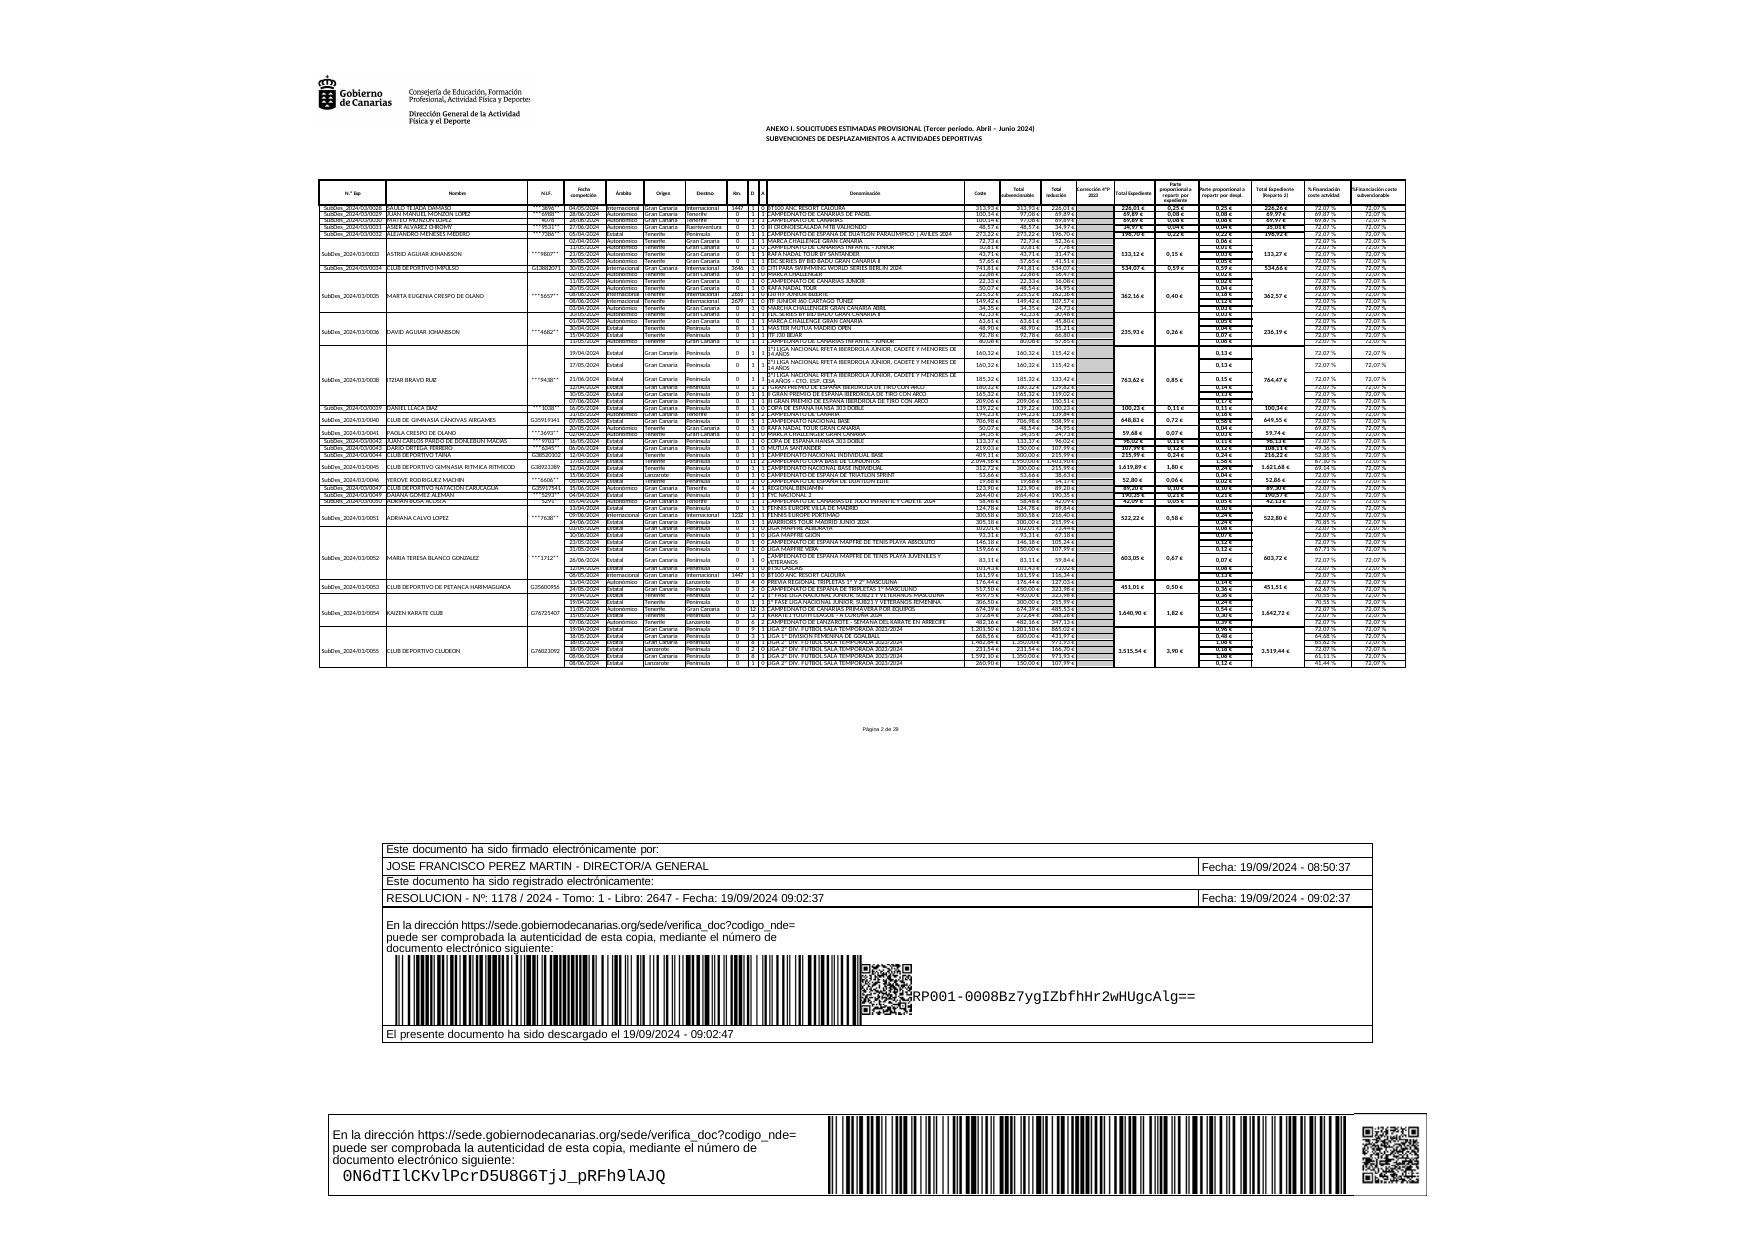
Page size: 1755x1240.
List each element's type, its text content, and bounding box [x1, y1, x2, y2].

table_cell 07/06/2024 [565, 399, 606, 405]
table_cell [1077, 319, 1113, 325]
table_cell 72,07 % [1305, 359, 1351, 371]
table_header Destno [686, 181, 726, 204]
table_cell Península [686, 399, 727, 405]
table_cell 1 [759, 219, 767, 224]
table_cell Tenerife [644, 594, 685, 599]
table_cell 08/06/2024 [565, 293, 606, 298]
table_cell Gran Canaria [644, 520, 685, 526]
table_cell 72,07 % [1305, 333, 1351, 338]
table_cell KAIZEN KARATE CLUB [387, 594, 527, 626]
table_cell 194,23 € [965, 413, 1000, 418]
table_cell 50,07 € [965, 286, 1000, 291]
table_cell Península [686, 540, 727, 546]
table_cell 1 [749, 252, 758, 258]
table_cell 72,07 % [1352, 286, 1405, 291]
table_cell 362,16 € [1115, 273, 1154, 312]
table_cell 0 [728, 392, 748, 398]
table_cell 0,10 € [1200, 487, 1251, 492]
table_cell [1077, 259, 1113, 264]
table_cell 1 [759, 252, 767, 258]
table_cell Península [686, 527, 727, 532]
table_cell 43,71 € [965, 252, 1000, 258]
table_cell 72,07 % [1305, 326, 1351, 332]
table_cell 22,33 € [1001, 279, 1041, 285]
table_cell 0 [728, 439, 748, 445]
table_cell 1 [749, 406, 758, 411]
table_cell 72,07 % [1305, 273, 1351, 278]
table_cell Tenerife [644, 319, 685, 325]
table_cell 226,01 € [1042, 206, 1076, 211]
table_cell 741,81 € [1001, 266, 1041, 271]
table_cell 0,14 € [1200, 386, 1251, 391]
table_cell III CRONOESCALADA MTB VALHONDO [768, 225, 964, 231]
table_header Fecha competción [565, 181, 605, 204]
table_cell CLUB DEPORTIVO GIMNASIA RITMICA RITMICOD [387, 460, 527, 472]
table_cell LIGA 2º DIV. FÚTBOL SALA TEMPORADA 2023/2024 [768, 661, 964, 666]
table_cell ***9703** [528, 439, 564, 445]
table_cell 05/04/2024 [565, 500, 606, 505]
table_cell 0 [759, 439, 767, 445]
table_cell 522,80 € [1252, 507, 1304, 526]
table_cell 2 [759, 413, 767, 418]
table_cell 0 [759, 406, 767, 411]
table_cell 72,07 % [1352, 661, 1405, 666]
table_cell 17/05/2024 [565, 359, 606, 371]
table_cell 11/05/2024 [565, 246, 606, 251]
table_cell Estatal [607, 634, 643, 639]
table_cell 04/05/2024 [565, 206, 606, 211]
table_cell 07/06/2024 [565, 620, 606, 626]
table_cell 06/06/2024 [565, 446, 606, 452]
table_cell [1077, 426, 1113, 432]
table_cell [1077, 252, 1113, 258]
table_cell CAMPEONATO DE ESPAÑA MAPFRE DE TENIS PLAYA ABSOLUTO [768, 540, 964, 546]
table_header Total subvencionable [1001, 181, 1040, 204]
table_cell 05/04/2024 [565, 480, 606, 485]
table_cell ***9438** [528, 346, 564, 405]
table_cell SubDes_2024/03/0042 [320, 439, 386, 445]
table_cell Lanzarote [686, 620, 727, 626]
table_cell 72,73 € [965, 239, 1000, 244]
table_cell 62,67 % [1305, 587, 1351, 592]
table_cell 4 [749, 486, 758, 492]
table_cell 59,68 € [1115, 426, 1154, 438]
table_cell 0,18 € [1200, 293, 1251, 298]
table_cell Tenerife [644, 340, 685, 345]
table_cell 72,07 % [1352, 573, 1405, 579]
table_cell 42,33 € [965, 313, 1000, 318]
table_cell 0,24 € [1200, 514, 1251, 519]
table_cell COPA DE ESPAÑA HANSA 303 DOBLE [768, 406, 964, 411]
table_cell [1077, 527, 1113, 532]
table_cell 674,39 € [965, 607, 1000, 613]
table_cell 1 [749, 473, 758, 478]
table_cell 1 [749, 554, 758, 566]
table_cell [1077, 413, 1113, 418]
table_cell 72,07 % [1305, 299, 1351, 305]
table_cell 16/05/2024 [565, 439, 606, 445]
table_cell 0 [728, 500, 748, 505]
table_cell 72,07 % [1352, 647, 1405, 653]
table_cell 72,07 % [1352, 486, 1405, 492]
table_cell 72,07 % [1352, 386, 1405, 391]
table_cell 0,02 € [1200, 480, 1251, 485]
table_cell 300,00 € [1001, 453, 1041, 458]
table_cell 0,15 € [1200, 373, 1251, 384]
table_cell SubDes_2024/03/0035 [320, 273, 386, 312]
table_cell 0 [728, 647, 748, 653]
table_cell [1077, 266, 1113, 271]
table_cell 48,54 € [1001, 426, 1041, 432]
table_cell 108,11 € [1252, 447, 1304, 452]
table_cell SubDes_2024/03/0040 [320, 413, 386, 425]
table_cell Estatal [607, 547, 643, 552]
table_header N.I.F. [528, 181, 563, 204]
table_cell Península [686, 506, 727, 512]
table_cell CLUB DEPORTIVO DE PETANCA HARIMAGUADA [387, 580, 527, 592]
table_cell 72,07 % [1352, 567, 1405, 572]
table_cell Península [686, 386, 727, 391]
table_cell MARCA CHALLENGE GRAN CANARIA [768, 319, 964, 325]
table_cell 100,23 € [1042, 406, 1076, 411]
table_cell 3,90 € [1156, 628, 1198, 666]
table_cell 72,07 % [1352, 506, 1405, 512]
table_cell 70,55 % [1305, 600, 1351, 606]
table_cell 194,23 € [1001, 413, 1041, 418]
table_cell 0,85 € [1156, 347, 1198, 405]
table_cell 372,64 € [1001, 614, 1041, 619]
table_cell 1 [749, 219, 758, 224]
table_cell Tenerife [644, 259, 685, 264]
table_cell 28/06/2024 [565, 219, 606, 224]
table_cell G76023092 [528, 627, 564, 666]
table_cell 101,43 € [1001, 567, 1041, 572]
table_cell 0 [728, 419, 748, 425]
table_cell Península [686, 594, 727, 599]
table_cell 72,07 % [1352, 279, 1405, 285]
table_cell 72,07 % [1305, 627, 1351, 633]
table_cell Tenerife [644, 299, 685, 305]
table_cell 0 [728, 607, 748, 613]
table_cell Gran Canaria [644, 573, 685, 579]
table_cell 160,32 € [965, 346, 1000, 358]
table_cell 02/05/2024 [565, 273, 606, 278]
table_cell SubDes_2024/03/0054 [320, 594, 386, 626]
table_cell 69,89 € [1115, 219, 1154, 224]
table_cell 0 [728, 326, 748, 332]
table_cell 0 [759, 547, 767, 552]
table_cell 763,62 € [1115, 347, 1154, 405]
table_cell 72,07 % [1352, 641, 1405, 646]
table_cell SubDes_2024/03/0036 [320, 313, 386, 345]
table_cell JUAN MANUEL MONZÓN LÓPEZ [387, 212, 527, 218]
table_cell JOSE FRANCISCO PEREZ MARTIN - DIRECTOR/A GENERAL [383, 858, 1198, 875]
table_cell 48,90 € [1001, 326, 1041, 332]
table_cell 300,58 € [965, 513, 1000, 519]
table_cell 107,99 € [1042, 661, 1076, 666]
table_cell LIGA MAPFRE VERA [768, 547, 964, 552]
table_cell Tenerife [644, 326, 685, 332]
table_cell Tenerife [644, 279, 685, 285]
table_cell 42,09 € [1115, 500, 1154, 505]
table_cell Estatal [607, 392, 643, 398]
table_cell 0,03 € [1200, 313, 1251, 318]
table_cell 35,01 € [1252, 226, 1304, 231]
table_cell [1077, 340, 1113, 345]
table_cell 1.619,89 € [1115, 460, 1154, 472]
table_cell Lanzarote [686, 580, 727, 586]
table_cell 72,07 % [1352, 426, 1405, 432]
table_header Km. [728, 181, 747, 204]
table_cell 12/04/2024 [565, 453, 606, 458]
table_cell ASIER ALVAREZ CHROMY [387, 225, 527, 231]
table_cell 19,68 € [965, 480, 1000, 485]
table_cell 72,07 % [1352, 306, 1405, 312]
table_cell 0 [728, 594, 748, 599]
table_cell Gran Canaria [644, 419, 685, 425]
table_cell 0,17 € [1200, 400, 1251, 405]
table_cell 1447 [728, 206, 748, 211]
table_cell 19/04/2024 [565, 627, 606, 633]
table_cell 52,36 € [1042, 239, 1076, 244]
table_header Corrección 4ºP 2023 [1077, 181, 1114, 204]
table_cell Península [686, 419, 727, 425]
table_cell 706,98 € [965, 419, 1000, 425]
table_cell TENNIS EUROPE VILLA DE MADRID [768, 506, 964, 512]
table_cell 115,42 € [1042, 359, 1076, 371]
table_cell 49,36 % [1305, 446, 1351, 452]
table_cell 23/05/2024 [565, 540, 606, 546]
table_cell SubDes_2024/03/0053 [320, 580, 386, 592]
table_cell 24,73 € [1042, 306, 1076, 312]
table_cell Gran Canaria [644, 346, 685, 358]
table_cell 0,03 € [1200, 433, 1251, 438]
table_cell [1077, 480, 1113, 485]
table_cell ***1712** [528, 527, 564, 579]
table_cell [1077, 533, 1113, 539]
table_cell SubDes_2024/03/0047 [320, 486, 386, 492]
table_cell 0 [728, 373, 748, 384]
table_cell 1 [749, 433, 758, 438]
table_cell 1 [749, 246, 758, 251]
table_cell 72,07 % [1305, 340, 1351, 345]
table_cell 3646 [728, 266, 748, 271]
table_cell Estatal [607, 466, 643, 472]
table_cell 9 [749, 627, 758, 633]
table_cell 41,51 € [1042, 259, 1076, 264]
table_cell 72,07 % [1352, 614, 1405, 619]
table_header Coste [965, 181, 999, 204]
table_cell ***6988** [528, 212, 564, 218]
table_cell 0,08 € [1200, 527, 1251, 532]
table_cell 0 [728, 313, 748, 318]
table_cell 72,07 % [1352, 326, 1405, 332]
table_cell 1 [749, 573, 758, 579]
table_cell REGIONAL BENJAMIN [768, 486, 964, 492]
table_cell SubDes_2024/03/0041 [320, 426, 386, 438]
table_cell 83,11 € [965, 554, 1000, 566]
table_cell Autonómico [607, 252, 643, 258]
table_cell 34,35 € [965, 306, 1000, 312]
table_cell Gran Canaria [644, 373, 685, 384]
table_cell Estatal [607, 533, 643, 539]
table_cell 1 [759, 212, 767, 218]
table_cell 0,04 € [1200, 226, 1251, 231]
table_cell RAFA NADAL TOUR [768, 286, 964, 291]
table_cell 72,07 % [1305, 392, 1351, 398]
table_cell 451,51 € [1252, 581, 1304, 592]
table_cell 409,11 € [965, 453, 1000, 458]
table_cell 209,06 € [1001, 399, 1041, 405]
table_header D [749, 181, 758, 204]
table_cell 300,00 € [1001, 600, 1041, 606]
table_cell CAMPEONATO DE ESPAÑA DE DUATLON ELITE [768, 480, 964, 485]
table_cell 72,07 % [1352, 587, 1405, 592]
table_cell [1077, 326, 1113, 332]
table_cell III GRAN PREMIO DE ESPAÑA IBERDROLA DE TIRO CON ARCO [768, 399, 964, 405]
table_cell 72,07 % [1352, 373, 1405, 384]
table_cell 72,07 % [1352, 359, 1405, 371]
table_cell 12/04/2024 [565, 567, 606, 572]
table_cell 0,07 € [1200, 333, 1251, 338]
table_cell 57,65 € [965, 259, 1000, 264]
table_cell 63,61 € [1001, 319, 1041, 325]
table_cell [1077, 279, 1113, 285]
table_cell 04/04/2024 [565, 493, 606, 499]
table_cell 0 [728, 399, 748, 405]
table_header N.º Exp [320, 181, 385, 204]
table_cell SubDes_2024/03/0031 [320, 225, 386, 231]
table_cell 72,07 % [1352, 433, 1405, 438]
table_cell 1 [759, 232, 767, 238]
table_cell 12/04/2024 [565, 386, 606, 391]
table_cell 69,87 % [1305, 426, 1351, 432]
table_cell 1 [749, 426, 758, 432]
table_cell 26/06/2024 [565, 554, 606, 566]
table_cell SubDes_2024/03/0055 [320, 627, 386, 666]
table_cell 7,78 € [1042, 246, 1076, 251]
table_cell [1077, 386, 1113, 391]
table_cell 0,04 € [1200, 426, 1251, 432]
table_cell 165,32 € [965, 392, 1000, 398]
table_cell 72,07 % [1305, 419, 1351, 425]
table_cell Gran Canaria [644, 533, 685, 539]
table_cell [1077, 500, 1113, 505]
table_cell 0 [759, 225, 767, 231]
table_cell 07/05/2024 [565, 419, 606, 425]
table_cell 1.201,50 € [965, 627, 1000, 633]
table_cell 1 [759, 333, 767, 338]
table_cell 14,17 € [1042, 480, 1076, 485]
table_cell 124,78 € [965, 506, 1000, 512]
table_cell 1 [749, 266, 758, 271]
table_cell 0 [728, 340, 748, 345]
table_cell 1ºJ LIGA NACIONAL RFETA IBERDROLA JÚNIOR, CADETE Y MENORES DE 14 AÑOS [768, 346, 964, 358]
table_cell 1.350,00 € [1001, 654, 1041, 659]
table_cell 127,03 € [1042, 580, 1076, 586]
table_cell Tenerife [644, 313, 685, 318]
table_cell Estatal [607, 460, 643, 465]
table_cell [1077, 333, 1113, 338]
table_cell 0,39 € [1200, 621, 1251, 626]
table_cell 0 [728, 661, 748, 666]
table_cell 176,44 € [1001, 580, 1041, 586]
table_cell 1 [759, 346, 767, 358]
table_cell ***6606** [528, 473, 564, 485]
table_cell 16,08 € [1042, 279, 1076, 285]
table_cell Península [686, 473, 727, 478]
table_cell 215,99 € [1042, 466, 1076, 472]
table_cell 1,56 € [1200, 460, 1251, 465]
table_cell 133,27 € [1252, 239, 1304, 264]
table_cell 41,44 % [1305, 661, 1351, 666]
table_cell 0,11 € [1170, 406, 1198, 411]
table_cell 459,75 € [965, 594, 1000, 599]
table_cell Península [686, 346, 727, 358]
table_cell 1 [759, 506, 767, 512]
table_cell 0 [728, 466, 748, 472]
table_cell 1 [749, 661, 758, 666]
table_cell 0 [728, 614, 748, 619]
table_cell 2679 [728, 299, 748, 305]
table_cell 2 [759, 460, 767, 465]
table_cell 865,02 € [1042, 627, 1076, 633]
table_cell Península [686, 326, 727, 332]
table_cell 34,97 € [1115, 226, 1154, 231]
table_cell [1077, 647, 1113, 653]
table_cell 133,42 € [1042, 373, 1076, 384]
table_cell 0 [728, 547, 748, 552]
table_cell 1 [759, 627, 767, 633]
table_cell 123,90 € [1001, 486, 1041, 492]
table_cell CLUB DEPORTIVO TAINA [387, 453, 527, 458]
table_cell 1 [749, 439, 758, 445]
table_cell LIGA MAPFRE ALBORAYA [768, 527, 964, 532]
table_cell DANIEL LLACA DIAZ [387, 406, 527, 411]
table_cell ADRIÁN BOSA ACOSTA [387, 500, 527, 505]
table_cell 236,19 € [1252, 313, 1304, 345]
table_cell 0 [728, 453, 748, 458]
table_cell 159,66 € [965, 547, 1000, 552]
table_cell DAVID AGUIAR JOHANSSON [387, 313, 527, 345]
table_cell G38520102 [528, 453, 564, 458]
table_cell 196,70 € [1115, 233, 1154, 238]
table_cell 72,07 % [1352, 473, 1405, 478]
table_cell MUTUA SANTANDER [768, 446, 964, 452]
table_cell [1077, 520, 1113, 526]
table_cell 0,05 € [1156, 500, 1198, 505]
table_cell 231,54 € [965, 647, 1000, 653]
table_cell 0,24 € [1170, 453, 1198, 458]
table_cell CAMPEONATO DE ESPAÑA DE TRIPLETAS 1º MASCULINO [768, 587, 964, 592]
table_cell 0 [728, 246, 748, 251]
table_cell 1 [759, 634, 767, 639]
table_cell 0 [728, 406, 748, 411]
table_cell 1 [749, 527, 758, 532]
table_cell Tenerife [644, 293, 685, 298]
table_cell [1077, 212, 1113, 218]
table_header Este documento ha sido firmado electrónicamente por: [383, 844, 1372, 857]
table_cell 17/05/2024 [565, 460, 606, 465]
table_cell 3 [749, 587, 758, 592]
table_cell Península [686, 480, 727, 485]
table_cell 166,70 € [1042, 647, 1076, 653]
table_cell G35600956 [528, 580, 564, 592]
table_cell [1077, 239, 1113, 244]
table_cell Península [686, 520, 727, 526]
table_cell 1 [759, 500, 767, 505]
table_cell 52,85 % [1305, 453, 1351, 458]
table_cell 30/05/2024 [565, 259, 606, 264]
table_cell 72,07 % [1305, 313, 1351, 318]
table_cell 1 [749, 540, 758, 546]
table_cell Gran Canaria [686, 319, 727, 325]
table_cell 69,87 % [1305, 219, 1351, 224]
table_cell 1.642,72 € [1252, 594, 1304, 626]
table_cell 03/05/2024 [565, 527, 606, 532]
table_cell 72,07 % [1352, 212, 1405, 218]
table_cell 209,06 € [965, 399, 1000, 405]
table_cell 1 [759, 239, 767, 244]
table_cell [1077, 614, 1113, 619]
table_cell 273,22 € [1001, 232, 1041, 238]
table_cell 0 [759, 273, 767, 278]
table_cell 11/05/2024 [565, 607, 606, 613]
table_cell 1.201,50 € [1001, 627, 1041, 633]
table_cell 11 [749, 460, 758, 465]
table_cell RAFA NADAL TOUR BY SANTANDER [768, 252, 964, 258]
table_cell 372,64 € [965, 614, 1000, 619]
table_cell [1077, 641, 1113, 646]
table_cell CAMPEONATO DE ESPAÑA MAPFRE DE TENIS PLAYA JUVENILES Y VETERANOS [768, 554, 964, 566]
table_cell CAMPEONATO NACIONAL INDIVIDUAL BASE [768, 453, 964, 458]
table_cell 1.350,00 € [1001, 641, 1041, 646]
table_cell 0 [728, 480, 748, 485]
table_cell 0,56 € [1200, 420, 1251, 425]
table_cell 89,20 € [1115, 487, 1154, 492]
table_cell 1 [759, 486, 767, 492]
table_cell 235,93 € [1115, 313, 1154, 345]
table_cell 0 [728, 493, 748, 499]
table_cell 149,42 € [1001, 299, 1041, 305]
table_cell 72,07 % [1305, 346, 1351, 358]
table_cell 72,07 % [1305, 239, 1351, 244]
table_cell 485,53 € [1042, 607, 1076, 613]
table_cell 0,15 € [1156, 239, 1198, 264]
table_cell SubDes_2024/03/0049 [320, 493, 386, 499]
table_cell 0,26 € [1156, 313, 1198, 345]
table_cell 1447 [728, 573, 748, 579]
table_cell Península [686, 373, 727, 384]
table_cell Gran Canaria [644, 439, 685, 445]
table_cell 72,07 % [1305, 232, 1351, 238]
table_cell 0,13 € [1200, 347, 1251, 358]
table_cell 0 [728, 506, 748, 512]
table_cell 176,44 € [965, 580, 1000, 586]
table_cell 0 [728, 587, 748, 592]
table_cell 3 [759, 607, 767, 613]
table_cell 107,99 € [1042, 547, 1076, 552]
table_header Total Expediente (Reparto 2) [1252, 181, 1304, 204]
table_cell [1077, 554, 1113, 566]
table_cell 107,57 € [1042, 299, 1076, 305]
table_cell CAMPEONATO DE CANARIAS [768, 219, 964, 224]
table_cell 69,89 € [1042, 212, 1076, 218]
table_cell Península [686, 614, 727, 619]
table_cell ITZIAR BRAVO RUIZ [387, 346, 527, 405]
table_cell 97,08 € [1001, 219, 1041, 224]
table_cell 72,07 % [1352, 493, 1405, 499]
table_cell 72,73 € [1001, 239, 1041, 244]
table_cell 1 [759, 386, 767, 391]
table_cell 38,63 € [1042, 473, 1076, 478]
table_cell [1077, 620, 1113, 626]
table_cell 72,07 % [1352, 580, 1405, 586]
table_cell 1 [749, 239, 758, 244]
table_cell 1 [749, 373, 758, 384]
table_cell 0,08 € [1200, 567, 1251, 572]
table_cell 24/06/2024 [565, 520, 606, 526]
table_cell 0 [759, 567, 767, 572]
table_cell 1 [749, 506, 758, 512]
table_cell Tenerife [644, 600, 685, 606]
table_cell 133,37 € [965, 439, 1000, 445]
table_cell 72,07 % [1305, 473, 1351, 478]
table_cell 347,13 € [1042, 620, 1076, 626]
table_cell 72,07 % [1352, 513, 1405, 519]
table_cell [1077, 406, 1113, 411]
table_cell 0,12 € [1200, 661, 1251, 666]
table_cell 0 [759, 527, 767, 532]
table_cell Estatal [607, 554, 643, 566]
table_cell 89,84 € [1042, 506, 1076, 512]
table_cell 1,80 € [1156, 460, 1198, 472]
table_cell LIGA MAPFRE GIJÓN [768, 533, 964, 539]
table_cell 0 [728, 460, 748, 465]
table_cell 0 [759, 279, 767, 285]
table_cell Autonómico [607, 319, 643, 325]
table_cell 1 [749, 392, 758, 398]
table_cell MASTER MUTUA MADRID OPEN [768, 326, 964, 332]
table_cell 72,07 % [1352, 333, 1405, 338]
table_header Denominación [768, 181, 964, 204]
table_cell 706,98 € [1001, 419, 1041, 425]
table_cell 649,55 € [1252, 413, 1304, 425]
table_cell 15/06/2024 [565, 473, 606, 478]
table_cell 0,10 € [1156, 487, 1198, 492]
table_cell 0,11 € [1200, 406, 1251, 411]
table_cell Gran Canaria [644, 486, 685, 492]
table_cell 92,78 € [1001, 333, 1041, 338]
table_cell 72,07 % [1305, 259, 1351, 264]
table_cell 160,32 € [965, 359, 1000, 371]
table_cell 48,57 € [1001, 225, 1041, 231]
table_cell 150,00 € [1001, 661, 1041, 666]
table_cell SubDes_2024/03/0051 [320, 506, 386, 526]
table_cell 0,22 € [1200, 233, 1251, 238]
table_cell 1 [759, 466, 767, 472]
table_cell 72,07 % [1352, 460, 1405, 465]
table_cell 1 [759, 513, 767, 519]
table_cell 67,18 € [1042, 533, 1076, 539]
table_cell 0,48 € [1200, 634, 1251, 639]
table_cell Estatal [607, 326, 643, 332]
table_cell 96,02 € [1042, 439, 1076, 445]
table_cell 0,22 € [1156, 233, 1198, 238]
table_cell 603,72 € [1252, 527, 1304, 579]
table_cell 1.950,00 € [1001, 460, 1041, 465]
table_cell Tenerife [686, 219, 727, 224]
table_cell 0,36 € [1200, 594, 1251, 599]
table_cell 19/04/2024 [565, 600, 606, 606]
table_cell SubDes_2024/03/0038 [320, 346, 386, 405]
table_cell CAMPEONATO DE CANARIAS JUNIOR [768, 279, 964, 285]
table_cell 11/05/2024 [565, 340, 606, 345]
table_cell 52,80 € [1115, 473, 1154, 485]
table_cell 0,14 € [1200, 581, 1251, 586]
table_header Ámbito [607, 181, 643, 204]
table_cell Tenerife [644, 480, 685, 485]
table_cell 1 [749, 493, 758, 499]
table_cell CLUB DEPORTIVO NATACIÓN CARUCAGUA [387, 486, 527, 492]
table_cell 231,54 € [1001, 647, 1041, 653]
table_cell 20/05/2024 [565, 286, 606, 291]
table_cell 1 [759, 520, 767, 526]
table_cell 3ºJ LIGA NACIONAL RFETA IBERDROLA JÚNIOR, CADETE Y MENORES DE 14 AÑOS - CTO. ESP. CESA [768, 373, 964, 384]
table_cell 15/05/2024 [565, 614, 606, 619]
table_cell 1 [749, 446, 758, 452]
table_cell 101,43 € [965, 567, 1000, 572]
table_cell [1077, 587, 1113, 592]
table_cell [1077, 392, 1113, 398]
table_cell 1 [759, 259, 767, 264]
table_cell 0 [728, 554, 748, 566]
table_cell 161,59 € [965, 573, 1000, 579]
table_cell 72,07 % [1305, 406, 1351, 411]
table_cell 0 [728, 627, 748, 633]
table_cell 30/05/2024 [565, 266, 606, 271]
table_cell [1077, 627, 1113, 633]
table_cell ALEJANDRO MENESES MEDERO [387, 232, 527, 238]
table_cell CAMPEONATO DE CANARIAS PRIMAVERA POR EQUIPOS [768, 607, 964, 613]
table_cell Estatal [607, 386, 643, 391]
table_cell ***5657** [528, 273, 564, 312]
table_cell 72,07 % [1305, 647, 1351, 653]
table_cell [1077, 246, 1113, 251]
table_cell 34,95 € [1042, 286, 1076, 291]
table_cell 196,70 € [1042, 232, 1076, 238]
table_cell Estatal [607, 406, 643, 411]
table_cell 1 [759, 641, 767, 646]
table_cell Estatal [607, 480, 643, 485]
table_cell Península [686, 634, 727, 639]
table_cell 1 [749, 273, 758, 278]
table_cell 150,00 € [1001, 446, 1041, 452]
table_cell [1077, 359, 1113, 371]
table_cell 72,07 % [1305, 486, 1351, 492]
table_cell 0,13 € [1200, 574, 1251, 579]
table_cell 115,42 € [1042, 346, 1076, 358]
table_cell TYC NACIONAL 2 [768, 493, 964, 499]
table_cell ***7386** [528, 232, 564, 238]
table_cell 1 [749, 259, 758, 264]
table_cell ***4682** [528, 313, 564, 345]
table_cell 0 [759, 580, 767, 586]
table_cell 123,90 € [965, 486, 1000, 492]
table_cell 72,07 % [1352, 453, 1405, 458]
table_cell 30,48 € [1042, 313, 1076, 318]
table_cell CLUB DEPORTIVO IMPULSO [387, 266, 527, 271]
table_cell SubDes_2024/03/0043 [320, 446, 386, 452]
table_cell 72,07 % [1352, 266, 1405, 271]
table_cell Gran Canaria [686, 607, 727, 613]
table_cell ***6345** [528, 446, 564, 452]
table_cell 96,13 € [1252, 440, 1304, 445]
table_cell 72,07 % [1305, 493, 1351, 499]
table_cell Tenerife [644, 333, 685, 338]
table_cell 0 [728, 634, 748, 639]
table_cell 116,34 € [1042, 573, 1076, 579]
table_cell Estatal [607, 232, 643, 238]
table_cell [1077, 446, 1113, 452]
table_cell Tenerife [644, 273, 685, 278]
table_cell Estatal [607, 641, 643, 646]
table_cell RAFA NADAL TOUR GRAN CANARIA [768, 426, 964, 432]
table_cell Estatal [607, 614, 643, 619]
table_cell 133,12 € [1115, 239, 1154, 264]
table_cell ITF J30 BEJAR [768, 333, 964, 338]
table_cell 0 [728, 219, 748, 224]
table_cell 0,21 € [1156, 494, 1198, 499]
table_cell [1077, 299, 1113, 305]
table_cell 1232 [728, 513, 748, 519]
table_cell 1 [749, 212, 758, 218]
table_cell 72,07 % [1352, 219, 1405, 224]
table_cell Gran Canaria [644, 513, 685, 519]
table_cell 0 [759, 433, 767, 438]
table_cell Gran Canaria [686, 252, 727, 258]
table_cell 225,52 € [965, 293, 1000, 298]
table_cell MATEO MONZON LOPEZ [387, 219, 527, 224]
table_cell 3 [749, 614, 758, 619]
table_cell 72,07 % [1352, 439, 1405, 445]
table_cell 0 [759, 533, 767, 539]
table_cell 22,88 € [965, 273, 1000, 278]
table_cell 124,78 € [1001, 506, 1041, 512]
table_cell 72,07 % [1352, 620, 1405, 626]
table_cell Estatal [607, 439, 643, 445]
table_cell MARCHA CHALLENGER GRAN CANARIA ABRIL [768, 306, 964, 312]
table_cell [1077, 439, 1113, 445]
table_cell 72,07 % [1305, 373, 1351, 384]
table_cell Tenerife [644, 252, 685, 258]
table_cell BT50 CASCAIS [768, 567, 964, 572]
table_cell MARTA EUGENIA CRESPO DE OLANO [387, 273, 527, 312]
table_cell 72,07 % [1305, 573, 1351, 579]
table_cell 0,04 € [1156, 226, 1198, 231]
table_header Parte proporcional a repartr por expediente [1156, 181, 1198, 204]
table_cell DARÍO ORTEGA FERRERO [387, 446, 527, 452]
table_cell 2 [749, 647, 758, 653]
table_cell 72,07 % [1352, 607, 1405, 613]
table_cell 4 [749, 580, 758, 586]
table_cell 1 [759, 600, 767, 606]
table_cell 72,07 % [1352, 246, 1405, 251]
table_cell [1077, 460, 1113, 465]
table_cell Gran Canaria [644, 627, 685, 633]
table_cell 72,07 % [1305, 413, 1351, 418]
table_cell [1077, 493, 1113, 499]
table_cell 0,72 € [1156, 413, 1198, 425]
table_cell 0 [759, 446, 767, 452]
table_cell 146,18 € [1001, 540, 1041, 546]
table_cell LIGA 1ª DIVISIÓN FEMENINA DE GOALBALL [768, 634, 964, 639]
table_cell 0 [728, 426, 748, 432]
table_cell 72,07 % [1352, 466, 1405, 472]
table_cell Fecha: 19/09/2024 - 09:02:37 [1199, 890, 1372, 906]
table_cell SubDes_2024/03/0045 [320, 460, 386, 472]
table_cell ***4078** [528, 219, 564, 224]
table_cell LIGA 2º DIV. FÚTBOL SALA TEMPORADA 2023/2024 [768, 627, 964, 633]
table_cell [1077, 293, 1113, 298]
table_cell 0,01 € [1200, 246, 1251, 251]
table_cell 600,00 € [1001, 634, 1041, 639]
table_cell 0 [728, 540, 748, 546]
table_cell G38923389 [528, 460, 564, 472]
table_cell Tenerife [644, 246, 685, 251]
table_cell 1 [759, 313, 767, 318]
table_cell [1077, 607, 1113, 613]
table_cell 1 [749, 533, 758, 539]
table_cell 0 [728, 533, 748, 539]
table_cell 72,07 % [1352, 239, 1405, 244]
table_cell Tenerife [644, 232, 685, 238]
table_cell 72,07 % [1305, 252, 1351, 258]
table_cell 02/04/2024 [565, 433, 606, 438]
table_cell LIGA 2º DIV. FÚTBOL SALA TEMPORADA 2023/2024 [768, 641, 964, 646]
table_cell LIGA 2º DIV. FÚTBOL SALA TEMPORADA 2023/2024 [768, 654, 964, 659]
table_cell 0 [728, 212, 748, 218]
table_cell 0,54 € [1200, 607, 1251, 613]
table_cell 1 [759, 399, 767, 405]
table_cell 92,78 € [965, 333, 1000, 338]
table_cell 522,22 € [1115, 507, 1154, 526]
table_cell 57,65 € [1042, 340, 1076, 345]
table_cell TDC SERIES BY BID BADU GRAN CANARIA II [768, 259, 964, 264]
table_cell 0,12 € [1200, 447, 1251, 452]
table_cell 72,07 % [1352, 273, 1405, 278]
table_cell 08/06/2024 [565, 654, 606, 659]
table_cell 72,07 % [1352, 446, 1405, 452]
table_cell 1 [749, 225, 758, 231]
table_cell 0,25 € [1170, 206, 1198, 211]
table_cell 0,08 € [1200, 219, 1251, 224]
table_cell 53,66 € [965, 473, 1000, 478]
table_cell COPA DE ESPAÑA HANSA 303 DOBLE [768, 439, 964, 445]
table_cell 0,24 € [1200, 521, 1251, 526]
table_cell 305,18 € [965, 520, 1000, 526]
table_cell 83,11 € [1001, 554, 1041, 566]
table_cell 1 [749, 567, 758, 572]
table_cell 149,42 € [965, 299, 1000, 305]
table_cell 72,07 % [1352, 594, 1405, 599]
table_cell 18/05/2024 [565, 641, 606, 646]
table_cell 09/06/2024 [565, 513, 606, 519]
table_cell SubDes_2024/03/0052 [320, 527, 386, 579]
table_cell 73,44 € [1042, 527, 1076, 532]
table_header Total reducción [1042, 181, 1076, 204]
table_cell 1 [759, 340, 767, 345]
table_cell 139,22 € [1001, 406, 1041, 411]
table_cell 0,06 € [1156, 473, 1198, 485]
table_cell ***5293** [528, 493, 564, 499]
table_cell 31/05/2024 [565, 547, 606, 552]
table_cell 150,51 € [1042, 399, 1076, 405]
table_cell 72,07 % [1352, 340, 1405, 345]
table_cell Tenerife [644, 614, 685, 619]
table_cell [1077, 225, 1113, 231]
table_cell TDC SERIES BY BID BADU GRAN CANARIA II [768, 313, 964, 318]
table_cell 72,07 % [1305, 279, 1351, 285]
table_cell 0 [728, 279, 748, 285]
table_cell Gran Canaria [644, 359, 685, 371]
table_cell [1077, 580, 1113, 586]
table_cell Estatal [607, 627, 643, 633]
table_cell 69,97 € [1252, 212, 1304, 218]
table_cell 03/04/2024 [565, 306, 606, 312]
table_cell 273,22 € [965, 232, 1000, 238]
table_cell 0,18 € [1200, 648, 1251, 653]
table_cell BT100 ANC RESORT CALOURA [768, 573, 964, 579]
table_cell ***3693** [528, 426, 564, 438]
table_cell 69,89 € [1042, 219, 1076, 224]
table_cell 1 [759, 392, 767, 398]
table_cell Autonómico [607, 212, 643, 218]
table_cell 362,57 € [1252, 273, 1304, 312]
table_cell 0,96 € [1200, 628, 1251, 633]
table_cell 0,08 € [1200, 212, 1251, 218]
table_cell 0 [728, 273, 748, 278]
table_cell Estatal [607, 453, 643, 458]
table_cell Estatal [607, 647, 643, 653]
table_cell 1 [749, 319, 758, 325]
table_cell 72,07 % [1352, 600, 1405, 606]
table_cell Península [686, 446, 727, 452]
table_cell Península [686, 453, 727, 458]
table_cell Estatal [607, 520, 643, 526]
table_cell 431,97 € [1042, 634, 1076, 639]
table_cell 72,07 % [1305, 386, 1351, 391]
table_cell 58,46 € [1001, 500, 1041, 505]
table_cell [1077, 346, 1113, 358]
table_cell 668,56 € [965, 634, 1000, 639]
table_cell Estatal [607, 587, 643, 592]
table_cell 0 [728, 386, 748, 391]
table_cell 146,18 € [965, 540, 1000, 546]
table_cell 219,03 € [965, 446, 1000, 452]
table_cell 72,07 % [1305, 319, 1351, 325]
table_cell [1077, 466, 1113, 472]
table_cell 0,07 € [1200, 534, 1251, 539]
table_cell 3 [749, 634, 758, 639]
table_cell 2651 [728, 293, 748, 298]
table_cell 216,40 € [1042, 513, 1076, 519]
table_cell 0,02 € [1200, 273, 1251, 278]
table_cell MARCA CHALLENGER [768, 273, 964, 278]
table_cell 313,93 € [965, 206, 1000, 211]
table_cell Estatal [607, 419, 643, 425]
table_header Total Expediente [1115, 181, 1154, 204]
table_cell 0 [728, 567, 748, 572]
table_cell Tenerife [644, 306, 685, 312]
table_cell [1077, 313, 1113, 318]
table_cell 0,10 € [1200, 507, 1251, 512]
table_cell 02/04/2024 [565, 239, 606, 244]
table_cell 34,97 € [1042, 225, 1076, 231]
table_cell ***1038** [528, 406, 564, 411]
table_cell 1 [749, 206, 758, 211]
table_cell Gran Canaria [644, 580, 685, 586]
table_cell 300,00 € [1001, 466, 1041, 472]
table_cell En la dirección https://sede.gobiernodecanarias.org/sede/verifica_doc?codigo_nde= puede ser comprobada la autenticidad de esta copia, mediante el número de documento electrónico siguiente: RP001-0008Bz7ygIZbfhHr2wHUgcAlg== [383, 908, 1372, 1024]
table_cell 450,00 € [1001, 587, 1041, 592]
table_cell 0 [728, 306, 748, 312]
table_cell ***9807** [528, 239, 564, 264]
table_cell 1.621,68 € [1252, 460, 1304, 472]
table_cell 1 [749, 279, 758, 285]
table_cell CAMPEONATO NACIONAL BASE [768, 419, 964, 425]
table_cell 196,92 € [1252, 233, 1304, 238]
table_cell Lanzarote [644, 473, 685, 478]
table_cell CAMPEONATO DE CANARIAS DE PADEL [768, 212, 964, 218]
table_cell Tenerife [644, 607, 685, 613]
table_cell 8 [749, 654, 758, 659]
table_cell Gran Canaria [644, 554, 685, 566]
table_cell 0,02 € [1200, 280, 1251, 285]
table_cell 72,07 % [1305, 246, 1351, 251]
table_cell 150,00 € [1001, 547, 1041, 552]
table_cell 1 [759, 373, 767, 384]
table_cell 72,07 % [1352, 319, 1405, 325]
table_cell J30 ITF JUNIOR BIZERTE [768, 293, 964, 298]
table_cell 1 [759, 614, 767, 619]
table_cell 01/04/2024 [565, 319, 606, 325]
table_cell 107,99 € [1115, 447, 1154, 452]
table_cell Península [686, 359, 727, 371]
table_cell Estatal [607, 600, 643, 606]
table_cell 12 [749, 607, 758, 613]
table_cell Gran Canaria [644, 392, 685, 398]
table_cell Estatal [607, 446, 643, 452]
table_cell 0 [759, 306, 767, 312]
table_cell 12/04/2024 [565, 466, 606, 472]
table_cell 0,04 € [1200, 286, 1251, 291]
table_cell 19,68 € [1001, 480, 1041, 485]
table_cell 1 [749, 232, 758, 238]
table_cell 0,16 € [1200, 413, 1251, 418]
table_cell Autonómico [607, 607, 643, 613]
table_cell 225,52 € [1001, 293, 1041, 298]
table_cell BT100 ANC RESORT CALOURA [768, 206, 964, 211]
table_cell Península [686, 567, 727, 572]
table_cell 65,62 % [1305, 641, 1351, 646]
table_cell 0 [728, 333, 748, 338]
table_cell Península [686, 406, 727, 411]
table_cell 72,07 % [1305, 527, 1351, 532]
table_cell 482,16 € [1001, 620, 1041, 626]
table_cell Gran Canaria [644, 212, 685, 218]
table_cell 48,54 € [1001, 286, 1041, 291]
table_cell SubDes_2024/03/0046 [320, 473, 386, 485]
table_cell 1º FASE LIGA NACIONAL JUNIOR, SUB21 Y VETERANOS FEMENINA [768, 600, 964, 606]
table_cell 0 [728, 413, 748, 418]
table_cell 160,32 € [1001, 346, 1041, 358]
table_cell Estatal [607, 359, 643, 371]
table_cell Estatal [607, 493, 643, 499]
table_cell 0 [759, 647, 767, 653]
table_cell 43,71 € [1001, 252, 1041, 258]
table_cell 35,21 € [1042, 326, 1076, 332]
table_cell [1077, 513, 1113, 519]
table_cell 312,72 € [965, 466, 1000, 472]
table_cell 482,16 € [965, 620, 1000, 626]
table_cell YEROVE RODRIGUEZ MACHIN [387, 473, 527, 485]
table_cell Estatal [607, 540, 643, 546]
table_cell Tenerife [686, 413, 727, 418]
table_cell 0 [759, 573, 767, 579]
table_cell 1 [749, 513, 758, 519]
table_cell 72,07 % [1352, 252, 1405, 258]
table_cell ADRIANA CALVO LOPEZ [387, 506, 527, 526]
table_cell 0 [728, 239, 748, 244]
table_cell 8 [749, 641, 758, 646]
table_cell 72,07 % [1352, 540, 1405, 546]
table_cell 0,59 € [1170, 266, 1198, 271]
table_cell Tenerife [644, 426, 685, 432]
table_cell 1 [749, 520, 758, 526]
table_cell 1,82 € [1156, 594, 1198, 626]
table_cell 139,22 € [965, 406, 1000, 411]
table_cell 72,07 % [1352, 533, 1405, 539]
table_cell [1077, 433, 1113, 438]
table_cell 69,87 % [1305, 212, 1351, 218]
table_cell 72,07 % [1352, 225, 1405, 231]
table_cell 72,07 % [1352, 527, 1405, 532]
table_cell 0,05 € [1200, 260, 1251, 264]
table_cell Tenerife [644, 286, 685, 291]
table_cell 72,07 % [1352, 547, 1405, 552]
table_cell 185,32 € [965, 373, 1000, 384]
table_cell Estatal [607, 661, 643, 666]
table_cell Península [686, 647, 727, 653]
table_cell 0,04 € [1200, 473, 1251, 478]
table_cell 72,07 % [1305, 293, 1351, 298]
table_cell 08/05/2024 [565, 573, 606, 579]
table_cell Tenerife [686, 500, 727, 505]
table_cell 451,01 € [1115, 581, 1154, 592]
table_cell 31/05/2024 [565, 413, 606, 418]
table_cell 0 [728, 232, 748, 238]
table_cell 72,07 % [1305, 266, 1351, 271]
table_cell 0 [759, 554, 767, 566]
table_cell [1077, 232, 1113, 238]
table_cell 100,14 € [965, 212, 1000, 218]
table_cell 10,81 € [1001, 246, 1041, 251]
table_cell Península [686, 392, 727, 398]
table_cell 180,32 € [1001, 386, 1041, 391]
table_cell CAMPEONATO COPA BASE DE CONJUNTOS [768, 460, 964, 465]
table_cell 300,58 € [1001, 513, 1041, 519]
table_cell 34,35 € [1001, 433, 1041, 438]
table_cell Tenerife [686, 212, 727, 218]
table_cell 165,32 € [1001, 392, 1041, 398]
table_cell CAMPEONATO DE CANARIA [768, 413, 964, 418]
table_cell Península [686, 627, 727, 633]
table_cell 1 [759, 326, 767, 332]
table_cell Autonómico [607, 279, 643, 285]
table_cell 0,12 € [1200, 300, 1251, 305]
table_cell 0,04 € [1200, 327, 1251, 332]
table_cell Península [686, 600, 727, 606]
table_cell 0 [759, 299, 767, 305]
table_cell [1077, 573, 1113, 579]
table_cell Este documento ha sido registrado electrónicamente: [383, 876, 1372, 889]
table_cell 129,82 € [1042, 386, 1076, 391]
table_cell 1 [759, 654, 767, 659]
table_cell 45,80 € [1042, 319, 1076, 325]
table_cell 93,31 € [1001, 533, 1041, 539]
text Página 2 de 29 [696, 726, 1065, 732]
table_cell 21/05/2024 [565, 252, 606, 258]
table_cell 260,90 € [965, 661, 1000, 666]
table_cell 18/05/2024 [565, 647, 606, 653]
table_cell 66,80 € [1042, 333, 1076, 338]
table_cell [1077, 547, 1113, 552]
table_cell 190,35 € [1042, 493, 1076, 499]
table_cell Estatal [607, 567, 643, 572]
table_cell Gran Canaria [644, 540, 685, 546]
table_cell 72,07 % [1305, 567, 1351, 572]
table_cell Lanzarote [644, 647, 685, 653]
table_cell 215,99 € [1042, 453, 1076, 458]
table_cell 6 [749, 620, 758, 626]
table_cell 1.640,90 € [1115, 594, 1154, 626]
table_cell 0 [728, 486, 748, 492]
table_cell Gran Canaria [644, 493, 685, 499]
table_cell 42,09 € [1042, 500, 1076, 505]
table_cell 72,07 % [1352, 346, 1405, 358]
table_cell 102,01 € [1001, 527, 1041, 532]
table_cell 70,85 % [1305, 520, 1351, 526]
table_cell ***5291** [528, 500, 564, 505]
table_cell 0 [759, 480, 767, 485]
table_cell 72,07 % [1305, 206, 1351, 211]
table_cell 16/05/2024 [565, 406, 606, 411]
table_cell Tenerife [644, 433, 685, 438]
table_cell 10/06/2024 [565, 533, 606, 539]
table_cell 0 [728, 225, 748, 231]
table_cell SubDes_2024/03/0029 [320, 212, 386, 218]
table_cell 1 [749, 500, 758, 505]
table_cell 1 [749, 340, 758, 345]
table_cell [1077, 600, 1113, 606]
table_cell 100,14 € [965, 219, 1000, 224]
table_cell 1 [759, 594, 767, 599]
table_cell 67,71 % [1305, 547, 1351, 552]
table_cell 72,07 % [1352, 293, 1405, 298]
table_cell 0,24 € [1200, 467, 1251, 472]
table_cell 50,07 € [965, 426, 1000, 432]
table_cell 72,07 % [1352, 413, 1405, 418]
table_cell 48,90 € [965, 326, 1000, 332]
table_cell 22,88 € [1001, 273, 1041, 278]
table_cell 80,08 € [965, 340, 1000, 345]
table_cell Tenerife [644, 239, 685, 244]
table_cell [1077, 473, 1113, 478]
table_cell Península [686, 533, 727, 539]
table_cell 72,07 % [1305, 500, 1351, 505]
table_cell II GRAN PREMIO DE ESPAÑA IBERDROLA DE TIRO CON ARCO [768, 392, 964, 398]
table_cell 0 [728, 433, 748, 438]
table_cell 1 [759, 453, 767, 458]
table_cell 30/05/2024 [565, 313, 606, 318]
table_cell 59,74 € [1252, 426, 1304, 438]
table_cell 72,07 % [1352, 206, 1405, 211]
table_cell 34,35 € [965, 433, 1000, 438]
table_cell 1 [759, 419, 767, 425]
table_cell 0,05 € [1200, 500, 1251, 505]
table_cell WARRIORS TOUR MADRID JUNIO 2024 [768, 520, 964, 526]
table_cell 1,08 € [1200, 655, 1251, 659]
table_cell 61,11 % [1305, 654, 1351, 659]
table_cell 0 [728, 620, 748, 626]
table_cell 20/05/2024 [565, 426, 606, 432]
table_cell Península [686, 493, 727, 499]
table_cell 72,07 % [1305, 614, 1351, 619]
table_cell LIGA 2º DIV. FÚTBOL SALA TEMPORADA 2023/2024 [768, 647, 964, 653]
table_cell 72,07 % [1352, 232, 1405, 238]
table_cell [1077, 634, 1113, 639]
table_cell CAMPEONATO DE ESPAÑA DE TRIATLON SPRINT [768, 473, 964, 478]
table_cell Tenerife [644, 620, 685, 626]
table_cell Estatal [607, 399, 643, 405]
table_cell Autonómico [607, 620, 643, 626]
table_cell 72,07 % [1352, 313, 1405, 318]
table_cell Península [686, 439, 727, 445]
table_cell 10/05/2024 [565, 392, 606, 398]
table_cell 0,25 € [1200, 206, 1251, 211]
table_cell 1 [749, 466, 758, 472]
table_cell 10,81 € [965, 246, 1000, 251]
table_cell 0,03 € [1200, 307, 1251, 312]
table_cell 1 [759, 493, 767, 499]
table_header Origen [645, 181, 685, 204]
table_cell 0 [728, 520, 748, 526]
table_cell 1 [749, 399, 758, 405]
table_cell Gran Canaria [686, 426, 727, 432]
table_cell 72,07 % [1305, 580, 1351, 586]
table_cell 1 [749, 453, 758, 458]
table_cell Península [686, 587, 727, 592]
table_cell [1077, 306, 1113, 312]
table_cell 3.515,54 € [1115, 628, 1154, 666]
table_cell Autonómico [607, 580, 643, 586]
table_cell Gran Canaria [686, 306, 727, 312]
table_cell MARCA CHALLENGER GRAN CANARIA [768, 433, 964, 438]
table_cell MARIA TERESA BLANCO GONZALEZ [387, 527, 527, 579]
table_cell 0 [728, 641, 748, 646]
table_cell MARCA CHALLENGE GRAN CANARIA [768, 239, 964, 244]
table_cell 741,81 € [965, 266, 1000, 271]
table_cell 0,50 € [1156, 581, 1198, 592]
table_cell 0,11 € [1156, 440, 1198, 445]
table_cell 72,07 % [1352, 654, 1405, 659]
table_cell 313,93 € [1001, 206, 1041, 211]
table_cell 215,99 € [1042, 600, 1076, 606]
table_cell SAULO TEJADA DAMASO [387, 206, 527, 211]
table_cell [1077, 540, 1113, 546]
table_cell 67,10 % [1305, 460, 1351, 465]
table_cell 215,99 € [1042, 520, 1076, 526]
table_cell 534,07 € [1042, 266, 1076, 271]
table_cell 0,08 € [1156, 212, 1198, 218]
table_cell Estatal [607, 527, 643, 532]
table_cell 72,07 % [1305, 554, 1351, 566]
table_cell [1077, 567, 1113, 572]
table_cell 264,40 € [965, 493, 1000, 499]
table_cell 13/04/2024 [565, 580, 606, 586]
table_cell CAMPEONATO DE LANZAROTE - SEMANA DEL KARATE EN ARRECIFE [768, 620, 964, 626]
table_cell 0 [759, 293, 767, 298]
table_cell Estatal [607, 594, 643, 599]
table_cell 0,40 € [1156, 273, 1198, 312]
table_cell 0,12 € [1200, 541, 1251, 546]
table_cell DAIANA GOMEZ ALEMAN [387, 493, 527, 499]
table_cell 160,32 € [1001, 359, 1041, 371]
table_cell 450,00 € [1001, 594, 1041, 599]
table_cell CLUB DE GIMNASIA CÁNOVAS AIRGAMES [387, 413, 527, 425]
table_cell [1077, 373, 1113, 384]
table_cell CITI PARA SWIMMING WORLD SERIES BERLIN 2024 [768, 266, 964, 271]
table_cell 72,07 % [1352, 419, 1405, 425]
table_cell Autonómico [607, 426, 643, 432]
table_cell 0 [759, 473, 767, 478]
table_cell [1077, 654, 1113, 659]
table_cell 0 [728, 252, 748, 258]
table_cell G35917541 [528, 486, 564, 492]
table_cell ITF JUNIOR J60 CARTAGO TUNEZ [768, 299, 964, 305]
table_cell 72,07 % [1352, 627, 1405, 633]
table_cell 52,86 € [1252, 473, 1304, 485]
table_cell 0,36 € [1220, 587, 1251, 592]
table_cell 0,30 € [1200, 614, 1251, 619]
table_cell 0 [728, 286, 748, 291]
table_cell Península [686, 232, 727, 238]
table_cell Península [686, 661, 727, 666]
table_cell 1 [749, 547, 758, 552]
table_cell SubDes_2024/03/0033 [320, 239, 386, 264]
table_cell 31,47 € [1042, 252, 1076, 258]
table_cell 24,73 € [1042, 433, 1076, 438]
table_cell 28/06/2024 [565, 212, 606, 218]
table_cell 603,05 € [1115, 527, 1154, 579]
table_cell 72,07 % [1305, 480, 1351, 485]
table_cell Gran Canaria [644, 446, 685, 452]
table_cell CLUB DEPORTIVO CLUDEON [387, 627, 527, 666]
table_cell Lanzarote [644, 661, 685, 666]
table_cell 15/06/2024 [565, 486, 606, 492]
table_cell 21/06/2024 [565, 373, 606, 384]
table_cell 674,39 € [1001, 607, 1041, 613]
table_cell KARATE1 YOUTH LEAGUE - A CORUÑA 2024 [768, 614, 964, 619]
table_cell 0 [759, 426, 767, 432]
table_cell 08/06/2024 [565, 299, 606, 305]
table_cell 72,07 % [1305, 540, 1351, 546]
table_cell 0 [759, 286, 767, 291]
table_cell 1 [749, 326, 758, 332]
table_cell 5 [749, 419, 758, 425]
table_cell 0,06 € [1200, 340, 1251, 345]
table_cell Estatal [607, 346, 643, 358]
table_cell 27/06/2024 [565, 225, 606, 231]
table_cell 0 [728, 259, 748, 264]
table_cell 53,66 € [1001, 473, 1041, 478]
table_cell 72,07 % [1352, 554, 1405, 566]
table_cell 508,99 € [1042, 419, 1076, 425]
table_cell 2ºJ LIGA NACIONAL RFETA IBERDROLA JÚNIOR, CADETE Y MENORES DE 14 AÑOS [768, 359, 964, 371]
table_cell 0,07 € [1200, 554, 1251, 566]
table_header A [760, 181, 766, 204]
table_cell 102,01 € [965, 527, 1000, 532]
table_cell 0 [728, 600, 748, 606]
table_cell 0,13 € [1200, 360, 1251, 371]
table_cell 72,07 % [1305, 433, 1351, 438]
table_cell 6 [749, 413, 758, 418]
table_cell 1,08 € [1200, 641, 1251, 646]
table_cell 11/05/2024 [565, 279, 606, 285]
table_cell 59,84 € [1042, 554, 1076, 566]
table_cell 30/04/2024 [565, 326, 606, 332]
table_cell CAMPEONATO DE ESPANA DE DUATLON PARALÍMPICO | AVILES 2024 [768, 232, 964, 238]
table_cell 300,00 € [1001, 520, 1041, 526]
table_cell 42,33 € [1001, 313, 1041, 318]
table_cell 190,57 € [1252, 494, 1304, 499]
table_cell 0,03 € [1200, 253, 1251, 258]
table_cell 1 [749, 386, 758, 391]
table_cell 0,58 € [1156, 507, 1198, 526]
table_cell [1077, 661, 1113, 666]
table_cell SubDes_2024/03/0032 [320, 232, 386, 238]
table_cell [1077, 594, 1113, 599]
table_cell 73,02 € [1042, 567, 1076, 572]
table_cell [1077, 506, 1113, 512]
table_cell 72,07 % [1305, 513, 1351, 519]
table_cell 08/06/2024 [565, 661, 606, 666]
table_cell 69,97 € [1252, 219, 1304, 224]
table_cell 69,89 € [1115, 212, 1154, 218]
table_cell Estatal [607, 373, 643, 384]
table_cell 0,06 € [1200, 239, 1251, 244]
table_cell 58,46 € [965, 500, 1000, 505]
table_cell JUAN CARLOS PARDO DE DONLEBUN MACIAS [387, 439, 527, 445]
table_header %Financiación coste subvencionable [1352, 181, 1405, 204]
table_cell [1077, 419, 1113, 425]
table_cell PREVIA REGIONAL TRIPLETAS 1º Y 2º MASCULINA [768, 580, 964, 586]
table_cell 2 [759, 620, 767, 626]
table_cell 34,35 € [1001, 306, 1041, 312]
table_cell 105,24 € [1042, 540, 1076, 546]
table_cell 1 [749, 299, 758, 305]
table_cell 72,07 % [1305, 533, 1351, 539]
table_cell 72,07 % [1352, 480, 1405, 485]
table_cell 0,67 € [1156, 527, 1198, 579]
table_cell Península [686, 466, 727, 472]
table_cell 15/04/2024 [565, 333, 606, 338]
table_cell 1 [749, 359, 758, 371]
table_cell 0,24 € [1200, 601, 1251, 606]
table_cell 0 [728, 319, 748, 325]
table_cell 13/04/2024 [565, 506, 606, 512]
table_cell [1077, 486, 1113, 492]
table_cell G35919141 [528, 413, 564, 425]
table_cell 2 [749, 594, 758, 599]
table_cell El presente documento ha sido descargado el 19/09/2024 - 09:02:47 [383, 1026, 1372, 1042]
table_cell G76725407 [528, 594, 564, 626]
table_cell 18/05/2024 [565, 634, 606, 639]
table_cell 72,07 % [1305, 225, 1351, 231]
table_cell 0,12 € [1200, 547, 1251, 552]
table_cell 323,98 € [1042, 587, 1076, 592]
table_cell 0,13 € [1200, 393, 1251, 398]
table_cell 89,30 € [1252, 487, 1304, 492]
table_cell 05/04/2024 [565, 232, 606, 238]
table_cell 72,07 % [1305, 506, 1351, 512]
table_cell 133,37 € [1001, 439, 1041, 445]
table_cell 0 [759, 661, 767, 666]
table_cell 0,11 € [1200, 440, 1251, 445]
table_cell 0 [728, 346, 748, 358]
table_cell 19/04/2024 [565, 346, 606, 358]
table_cell 0 [759, 266, 767, 271]
table_cell 69,14 % [1305, 466, 1351, 472]
table_cell Tenerife [644, 466, 685, 472]
table_cell 70,55 % [1305, 594, 1351, 599]
table_cell ***9531** [528, 225, 564, 231]
table_cell 0 [728, 527, 748, 532]
table_cell 1 [749, 333, 758, 338]
table_cell 517,50 € [965, 587, 1000, 592]
table_cell Fecha: 19/09/2024 - 08:50:37 [1199, 858, 1372, 875]
table_cell 764,47 € [1252, 347, 1304, 405]
table_cell 1 [759, 359, 767, 371]
table_cell 648,83 € [1115, 413, 1154, 425]
table_cell Autonómico [607, 306, 643, 312]
table_cell Estatal [607, 506, 643, 512]
table_cell 1 [749, 306, 758, 312]
table_cell CAMPEONATO NACIONAL BASE INDIVIDUAL [768, 466, 964, 472]
table_cell 3.519,44 € [1252, 628, 1304, 666]
table_cell 69,87 % [1305, 286, 1351, 291]
table_cell 1 [749, 286, 758, 291]
table_cell 185,32 € [1001, 373, 1041, 384]
table_cell 323,98 € [1042, 594, 1076, 599]
table_cell Estatal [607, 473, 643, 478]
table_cell Estatal [607, 654, 643, 659]
table_cell 0 [728, 359, 748, 371]
table_cell 180,32 € [965, 386, 1000, 391]
table_cell 34,95 € [1042, 426, 1076, 432]
table_cell 72,07 % [1305, 620, 1351, 626]
table_cell 0 [759, 206, 767, 211]
table_cell Península [686, 460, 727, 465]
table_cell TENNIS EUROPE PORTIMAO [768, 513, 964, 519]
table_cell Península [686, 641, 727, 646]
table_cell 42,13 € [1252, 500, 1304, 505]
table_cell 0 [759, 540, 767, 546]
table_header Parte proporcional a repartr por despl. [1200, 181, 1251, 204]
table_cell 57,65 € [1001, 259, 1041, 264]
table_cell 107,99 € [1042, 446, 1076, 452]
table_cell 1 [749, 480, 758, 485]
table_cell PAOLA CRESPO DE OLANO [387, 426, 527, 438]
table_cell 72,07 % [1352, 500, 1405, 505]
table_cell 0 [759, 587, 767, 592]
table_cell ***7638** [528, 506, 564, 526]
table_cell 72,07 % [1305, 439, 1351, 445]
table_cell 19/04/2024 [565, 594, 606, 599]
table_cell Gran Canaria [644, 506, 685, 512]
table_cell 72,07 % [1352, 399, 1405, 405]
table_cell 72,07 % [1305, 607, 1351, 613]
table_cell 93,31 € [965, 533, 1000, 539]
table_cell 0,21 € [1200, 494, 1251, 499]
table_cell Estatal [607, 333, 643, 338]
table_cell 190,35 € [1115, 494, 1154, 499]
table_header % Financiación coste actvidad [1305, 181, 1350, 204]
table_cell 1 [749, 313, 758, 318]
table_cell 64,68 % [1305, 634, 1351, 639]
table_cell 72,07 % [1352, 406, 1405, 411]
table_cell 971,93 € [1042, 641, 1076, 646]
table_cell 72,07 % [1352, 392, 1405, 398]
table_cell 264,40 € [1001, 493, 1041, 499]
table_cell 1 [759, 319, 767, 325]
table_header Nombre [387, 181, 527, 204]
table_cell 0,07 € [1156, 426, 1198, 438]
table_cell 1 [749, 346, 758, 358]
table_cell 72,07 % [1352, 634, 1405, 639]
table_cell 162,36 € [1042, 293, 1076, 298]
table_cell Tenerife [686, 486, 727, 492]
table_cell Tenerife [644, 460, 685, 465]
table_cell 1 [749, 293, 758, 298]
table_cell 0,08 € [1156, 219, 1198, 224]
table_cell 0,12 € [1156, 447, 1198, 452]
table_cell 971,93 € [1042, 654, 1076, 659]
table_cell 22,33 € [965, 279, 1000, 285]
table_cell 16,47 € [1042, 273, 1076, 278]
table_cell 0 [728, 580, 748, 586]
table_cell 97,08 € [1001, 212, 1041, 218]
table_cell G13882071 [528, 266, 564, 271]
table_cell [1077, 286, 1113, 291]
table_cell ASTRID AGUIAR JOHANSSON [387, 239, 527, 264]
table_cell Gran Canaria [644, 225, 685, 231]
table_cell 96,02 € [1115, 440, 1154, 445]
table_cell 139,84 € [1042, 413, 1076, 418]
table_cell 0 [728, 473, 748, 478]
table_cell CAMPEONATO DE CANARIAS INFANTIL - JUNIOR [768, 340, 964, 345]
table_cell Gran Canaria [686, 279, 727, 285]
table_cell [1077, 219, 1113, 224]
table_cell 89,20 € [1042, 486, 1076, 492]
table_cell 24/05/2024 [565, 587, 606, 592]
table_cell 268,28 € [1042, 614, 1076, 619]
table_cell [1077, 453, 1113, 458]
table_cell 72,07 % [1305, 399, 1351, 405]
table_cell [1077, 399, 1113, 405]
table_cell 0,59 € [1200, 266, 1251, 271]
table_cell Península [686, 547, 727, 552]
table_cell Tenerife [644, 453, 685, 458]
table_cell 72,07 % [1352, 299, 1405, 305]
table_cell 63,61 € [965, 319, 1000, 325]
table_cell 0 [759, 246, 767, 251]
table_cell Autonómico [607, 225, 643, 231]
table_cell Gran Canaria [644, 399, 685, 405]
table_cell 72,07 % [1352, 259, 1405, 264]
table_cell 0 [728, 654, 748, 659]
table_cell [1077, 206, 1113, 211]
table_cell 48,57 € [965, 225, 1000, 231]
table_cell 119,02 € [1042, 392, 1076, 398]
table_cell 306,50 € [965, 600, 1000, 606]
table_cell 161,59 € [1001, 573, 1041, 579]
table_cell CAMPEONATO DE CANARIAS INFANTIL - JUNIOR [768, 246, 964, 251]
table_cell 72,07 % [1305, 306, 1351, 312]
table_cell RESOLUCION - Nº: 1178 / 2024 - Tomo: 1 - Libro: 2647 - Fecha: 19/09/2024 09:02:37 [383, 890, 1198, 906]
table_cell 0,05 € [1200, 320, 1251, 325]
table_cell 0 [728, 446, 748, 452]
table_cell 0,24 € [1200, 453, 1251, 458]
table_cell Península [686, 333, 727, 338]
table_cell Península [686, 554, 727, 566]
table_cell ***3896** [528, 206, 564, 211]
table_cell 72,07 % [1352, 520, 1405, 526]
table_cell [1077, 273, 1113, 278]
table_cell Autonómico [607, 486, 643, 492]
table_cell 1 [749, 600, 758, 606]
table_cell Península [686, 654, 727, 659]
table_cell 80,08 € [1001, 340, 1041, 345]
